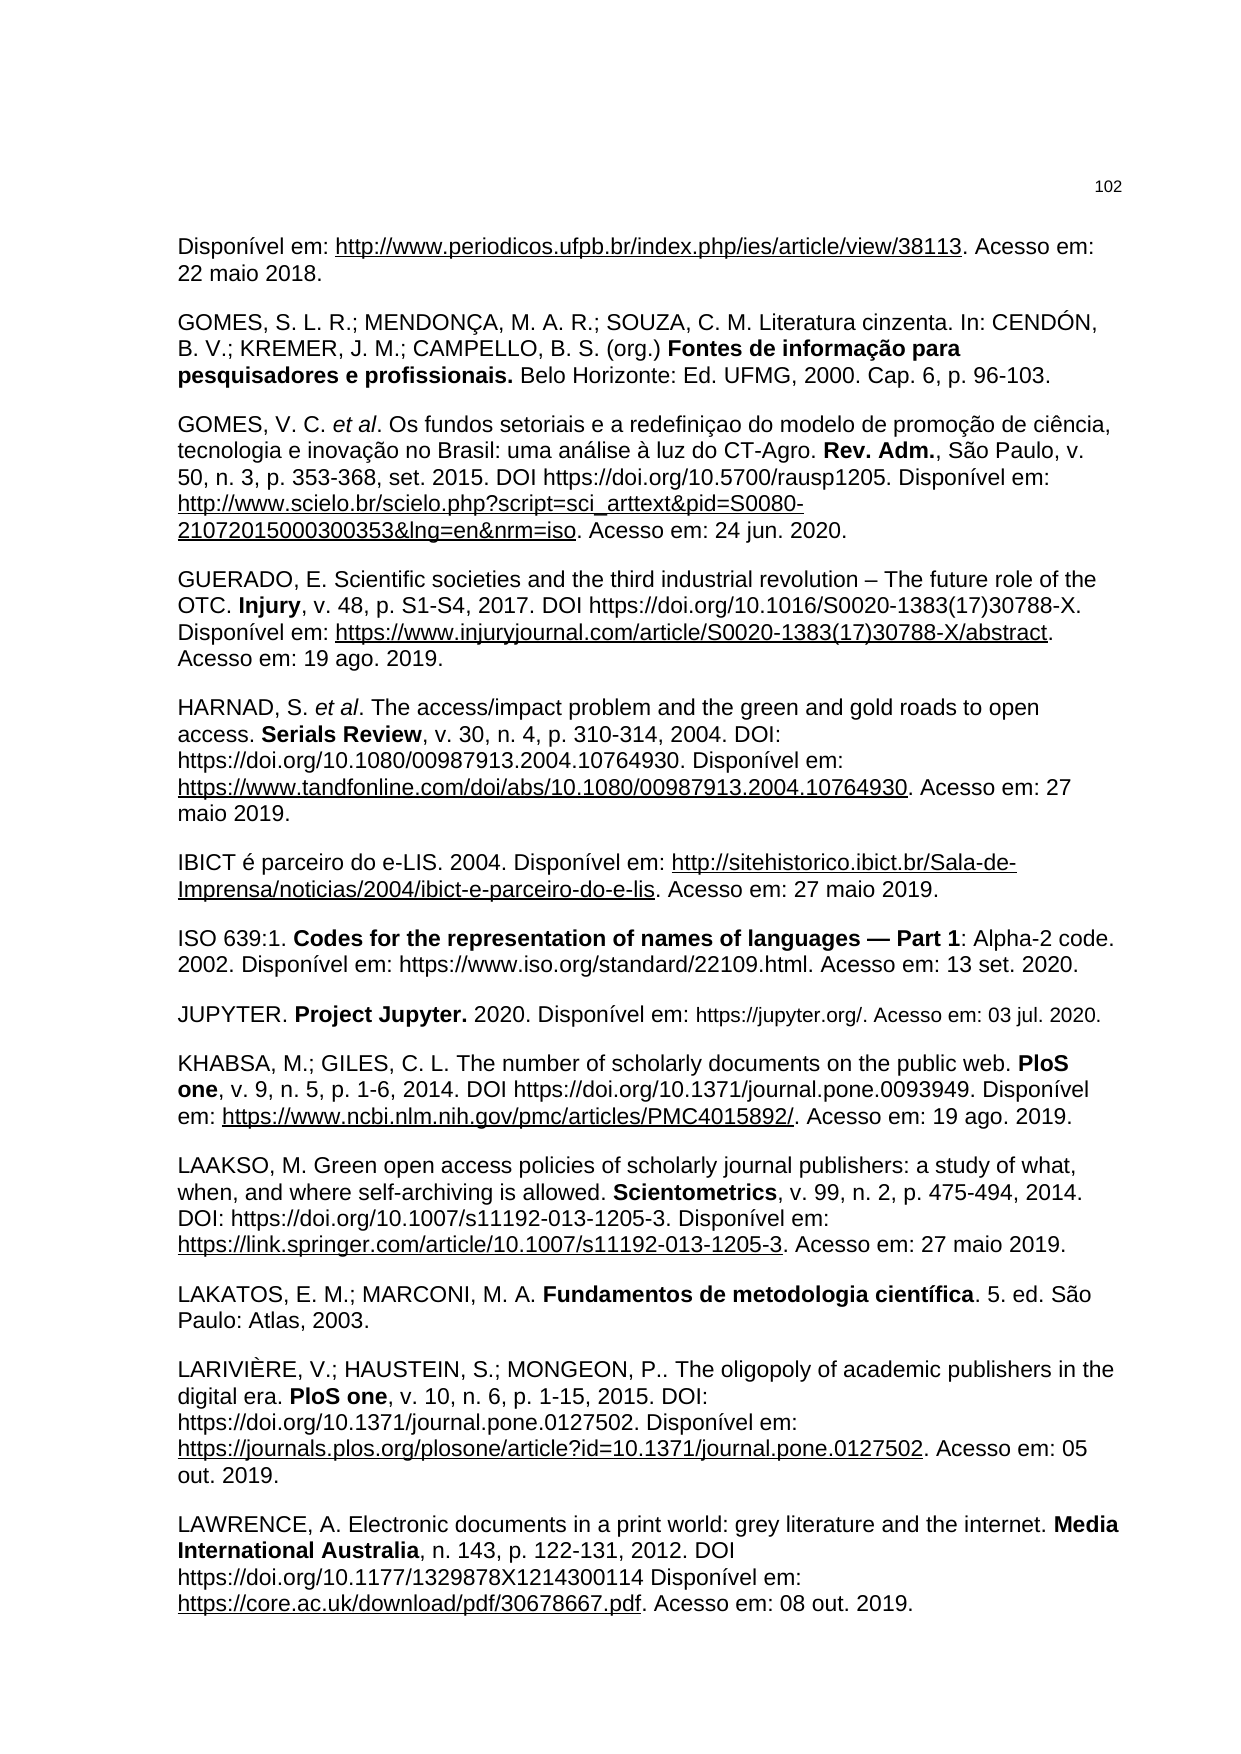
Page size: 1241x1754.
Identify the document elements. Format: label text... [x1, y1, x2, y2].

text ISO 639:1. Codes for the representation of names of languages — Part 1: Alpha-2 code. 2002. Disponível em: https://www.iso.org/standard/22109.html. Acesso em: 13 set. 2020. [177, 925, 1122, 978]
text Disponível em: http://www.periodicos.ufpb.br/index.php/ies/article/view/38113. Acesso em: 22 maio 2018. [177, 233, 1122, 286]
text GOMES, S. L. R.; MENDONÇA, M. A. R.; SOUZA, C. M. Literatura cinzenta. In: CENDÓN, B. V.; KREMER, J. M.; CAMPELLO, B. S. (org.) Fontes de informação para pesquisadores e profissionais. Belo Horizonte: Ed. UFMG, 2000. Cap. 6, p. 96-103. [177, 309, 1122, 388]
text GUERADO, E. Scientific societies and the third industrial revolution – The future role of the OTC. Injury, v. 48, p. S1-S4, 2017. DOI https://doi.org/10.1016/S0020-1383(17)30788-X. Disponível em: https://www.injuryjournal.com/article/S0020-1383(17)30788-X/abstract. Acesso em: 19 ago. 2019. [177, 566, 1122, 671]
text HARNAD, S. et al. The access/impact problem and the green and gold roads to open access. Serials Review, v. 30, n. 4, p. 310-314, 2004. DOI: https://doi.org/10.1080/00987913.2004.10764930. Disponível em: https://www.tandfonline.com/doi/abs/10.1080/00987913.2004.10764930. Acesso em: 27 maio 2019. [177, 694, 1122, 826]
text KHABSA, M.; GILES, C. L. The number of scholarly documents on the public web. PloS one, v. 9, n. 5, p. 1-6, 2014. DOI https://doi.org/10.1371/journal.pone.0093949. Disponível em: https://www.ncbi.nlm.nih.gov/pmc/articles/PMC4015892/. Acesso em: 19 ago. 2019. [177, 1050, 1122, 1129]
text LAWRENCE, A. Electronic documents in a print world: grey literature and the internet. Media International Australia, n. 143, p. 122-131, 2012. DOI https://doi.org/10.1177/1329878X1214300114 Disponível em: https://core.ac.uk/download/pdf/30678667.pdf. Acesso em: 08 out. 2019. [177, 1511, 1122, 1616]
text LARIVIÈRE, V.; HAUSTEIN, S.; MONGEON, P.. The oligopoly of academic publishers in the digital era. PloS one, v. 10, n. 6, p. 1-15, 2015. DOI: https://doi.org/10.1371/journal.pone.0127502. Disponível em: https://journals.plos.org/plosone/article?id=10.1371/journal.pone.0127502. Acesso em: 05 out. 2019. [177, 1356, 1122, 1488]
text GOMES, V. C. et al. Os fundos setoriais e a redefiniçao do modelo de promoção de ciência, tecnologia e inovação no Brasil: uma análise à luz do CT-Agro. Rev. Adm., São Paulo, v. 50, n. 3, p. 353-368, set. 2015. DOI https://doi.org/10.5700/rausp1205. Disponível em: http://www.scielo.br/scielo.php?script=sci_arttext&pid=S0080-21072015000300353&lng=en&nrm=iso. Acesso em: 24 jun. 2020. [177, 411, 1122, 543]
text LAAKSO, M. Green open access policies of scholarly journal publishers: a study of what, when, and where self-archiving is allowed. Scientometrics, v. 99, n. 2, p. 475-494, 2014. DOI: https://doi.org/10.1007/s11192-013-1205-3. Disponível em: https://link.springer.com/article/10.1007/s11192-013-1205-3. Acesso em: 27 maio 2019. [177, 1152, 1122, 1257]
text LAKATOS, E. M.; MARCONI, M. A. Fundamentos de metodologia científica. 5. ed. São Paulo: Atlas, 2003. [177, 1281, 1122, 1333]
text IBICT é parceiro do e-LIS. 2004. Disponível em: http://sitehistorico.ibict.br/Sala-de-Imprensa/noticias/2004/ibict-e-parceiro-do-e-lis. Acesso em: 27 maio 2019. [177, 849, 1122, 902]
text JUPYTER. Project Jupyter. 2020. Disponível em: https://jupyter.org/. Acesso em: 03 jul. 2020. [177, 1001, 1122, 1027]
